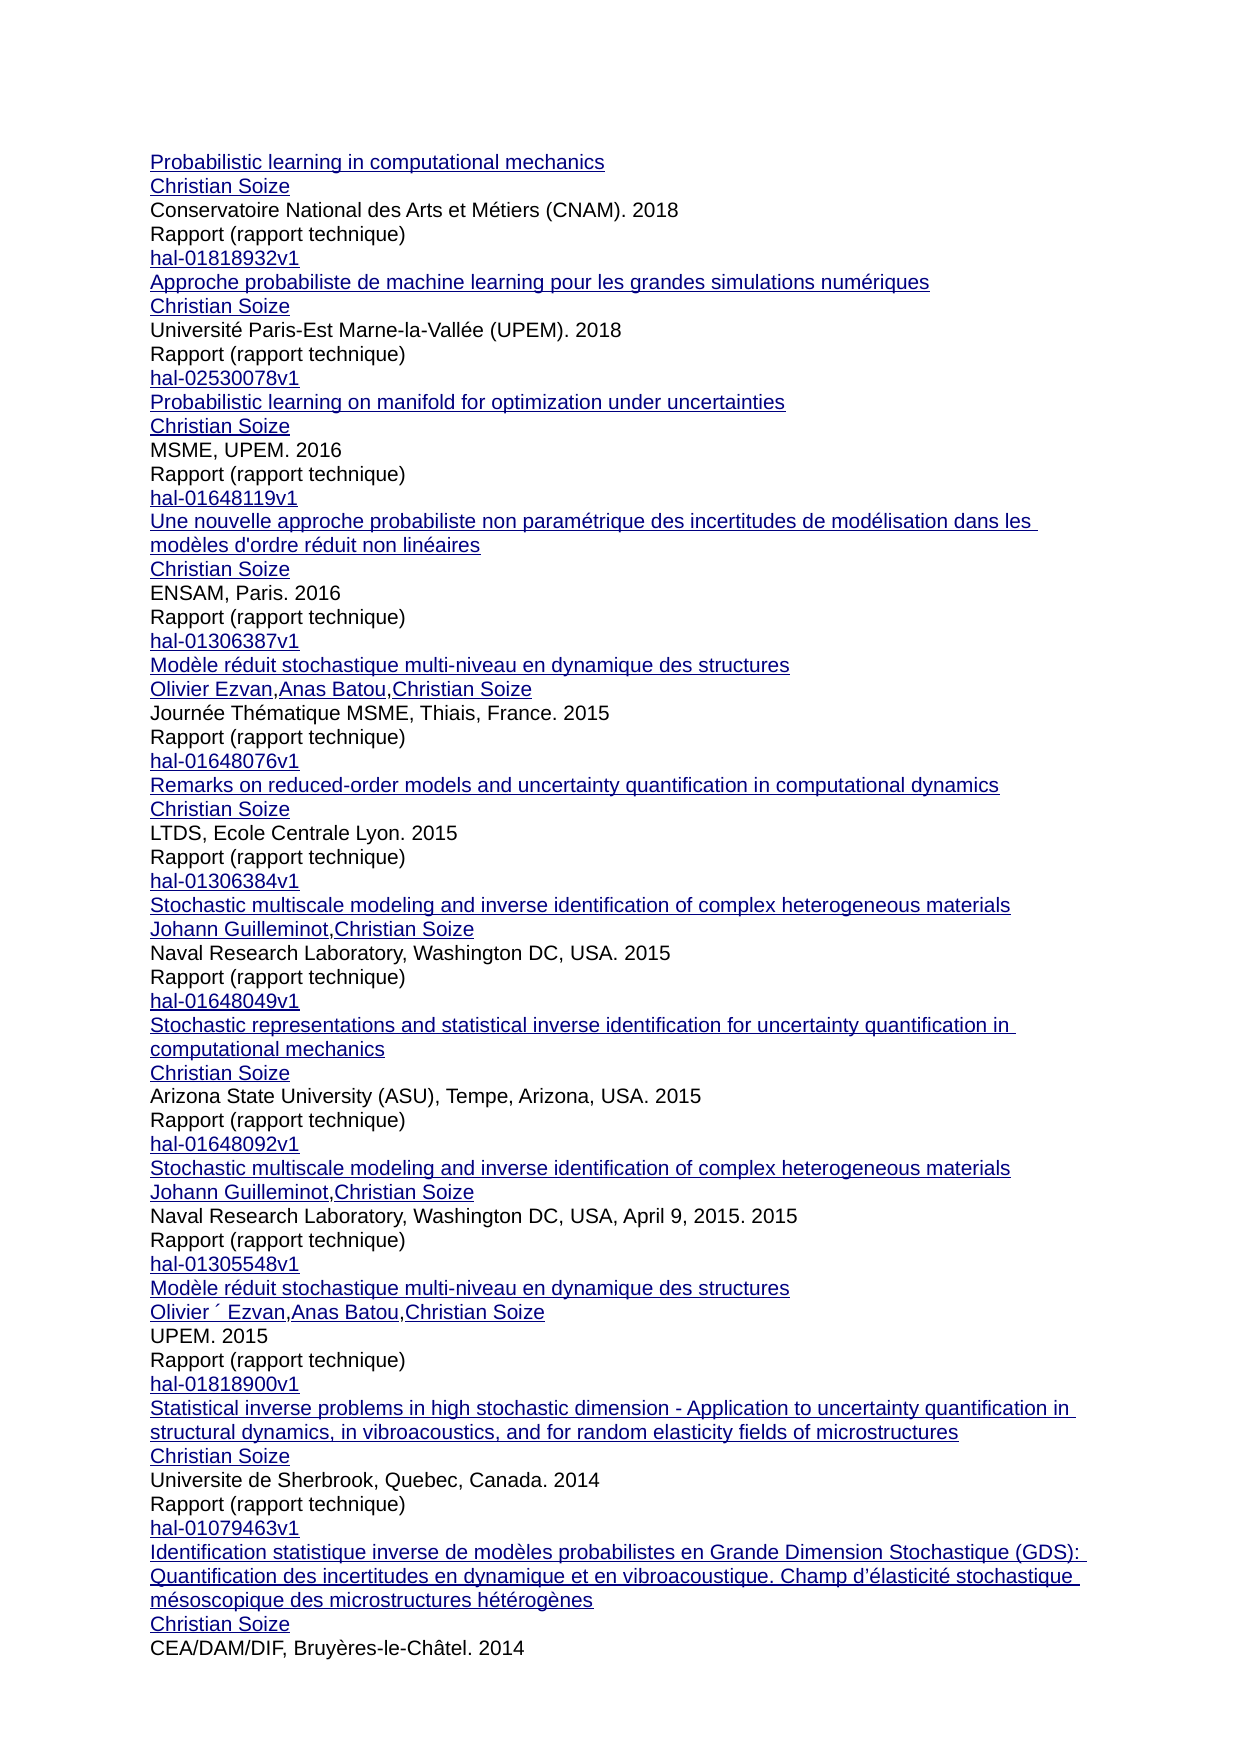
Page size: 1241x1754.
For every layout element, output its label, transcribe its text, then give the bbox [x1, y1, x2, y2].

table_cell Une nouvelle approche probabiliste non paramétrique des incertitudes de modélisation dans les modèles d'ordre réduit non linéaires Christian Soize ENSAM, Paris. 2016 Rapport (rapport technique) hal-01306387v1 [150, 509, 1090, 653]
table_cell Approche probabiliste de machine learning pour les grandes simulations numériques Christian Soize Université Paris-Est Marne-la-Vallée (UPEM). 2018 Rapport (rapport technique) hal-02530078v1 [150, 270, 1090, 389]
table_cell Modèle réduit stochastique multi-niveau en dynamique des structures Olivier Ezvan,Anas Batou,Christian Soize Journée Thématique MSME, Thiais, France. 2015 Rapport (rapport technique) hal-01648076v1 [150, 653, 1090, 773]
table_cell Probabilistic learning in computational mechanics Christian Soize Conservatoire National des Arts et Métiers (CNAM). 2018 Rapport (rapport technique) hal-01818932v1 [150, 150, 1090, 270]
table_cell Modèle réduit stochastique multi-niveau en dynamique des structures Olivier ´ Ezvan,Anas Batou,Christian Soize UPEM. 2015 Rapport (rapport technique) hal-01818900v1 [150, 1276, 1090, 1396]
table_cell Stochastic multiscale modeling and inverse identification of complex heterogeneous materials Johann Guilleminot,Christian Soize Naval Research Laboratory, Washington DC, USA, April 9, 2015. 2015 Rapport (rapport technique) hal-01305548v1 [150, 1156, 1090, 1276]
table_cell Identification statistique inverse de modèles probabilistes en Grande Dimension Stochastique (GDS): Quantification des incertitudes en dynamique et en vibroacoustique. Champ d’élasticité stochastique mésoscopique des microstructures hétérogènes Christian Soize CEA/DAM/DIF, Bruyères-le-Châtel. 2014 [150, 1540, 1090, 1659]
table_cell Stochastic multiscale modeling and inverse identification of complex heterogeneous materials Johann Guilleminot,Christian Soize Naval Research Laboratory, Washington DC, USA. 2015 Rapport (rapport technique) hal-01648049v1 [150, 893, 1090, 1012]
table_cell Probabilistic learning on manifold for optimization under uncertainties Christian Soize MSME, UPEM. 2016 Rapport (rapport technique) hal-01648119v1 [150, 390, 1090, 509]
table_cell Stochastic representations and statistical inverse identification for uncertainty quantification in computational mechanics Christian Soize Arizona State University (ASU), Tempe, Arizona, USA. 2015 Rapport (rapport technique) hal-01648092v1 [150, 1013, 1090, 1156]
table_cell Remarks on reduced-order models and uncertainty quantification in computational dynamics Christian Soize LTDS, Ecole Centrale Lyon. 2015 Rapport (rapport technique) hal-01306384v1 [150, 773, 1090, 893]
table_cell Statistical inverse problems in high stochastic dimension - Application to uncertainty quantification in structural dynamics, in vibroacoustics, and for random elasticity fields of microstructures Christian Soize Universite de Sherbrook, Quebec, Canada. 2014 Rapport (rapport technique) hal-01079463v1 [150, 1396, 1090, 1539]
